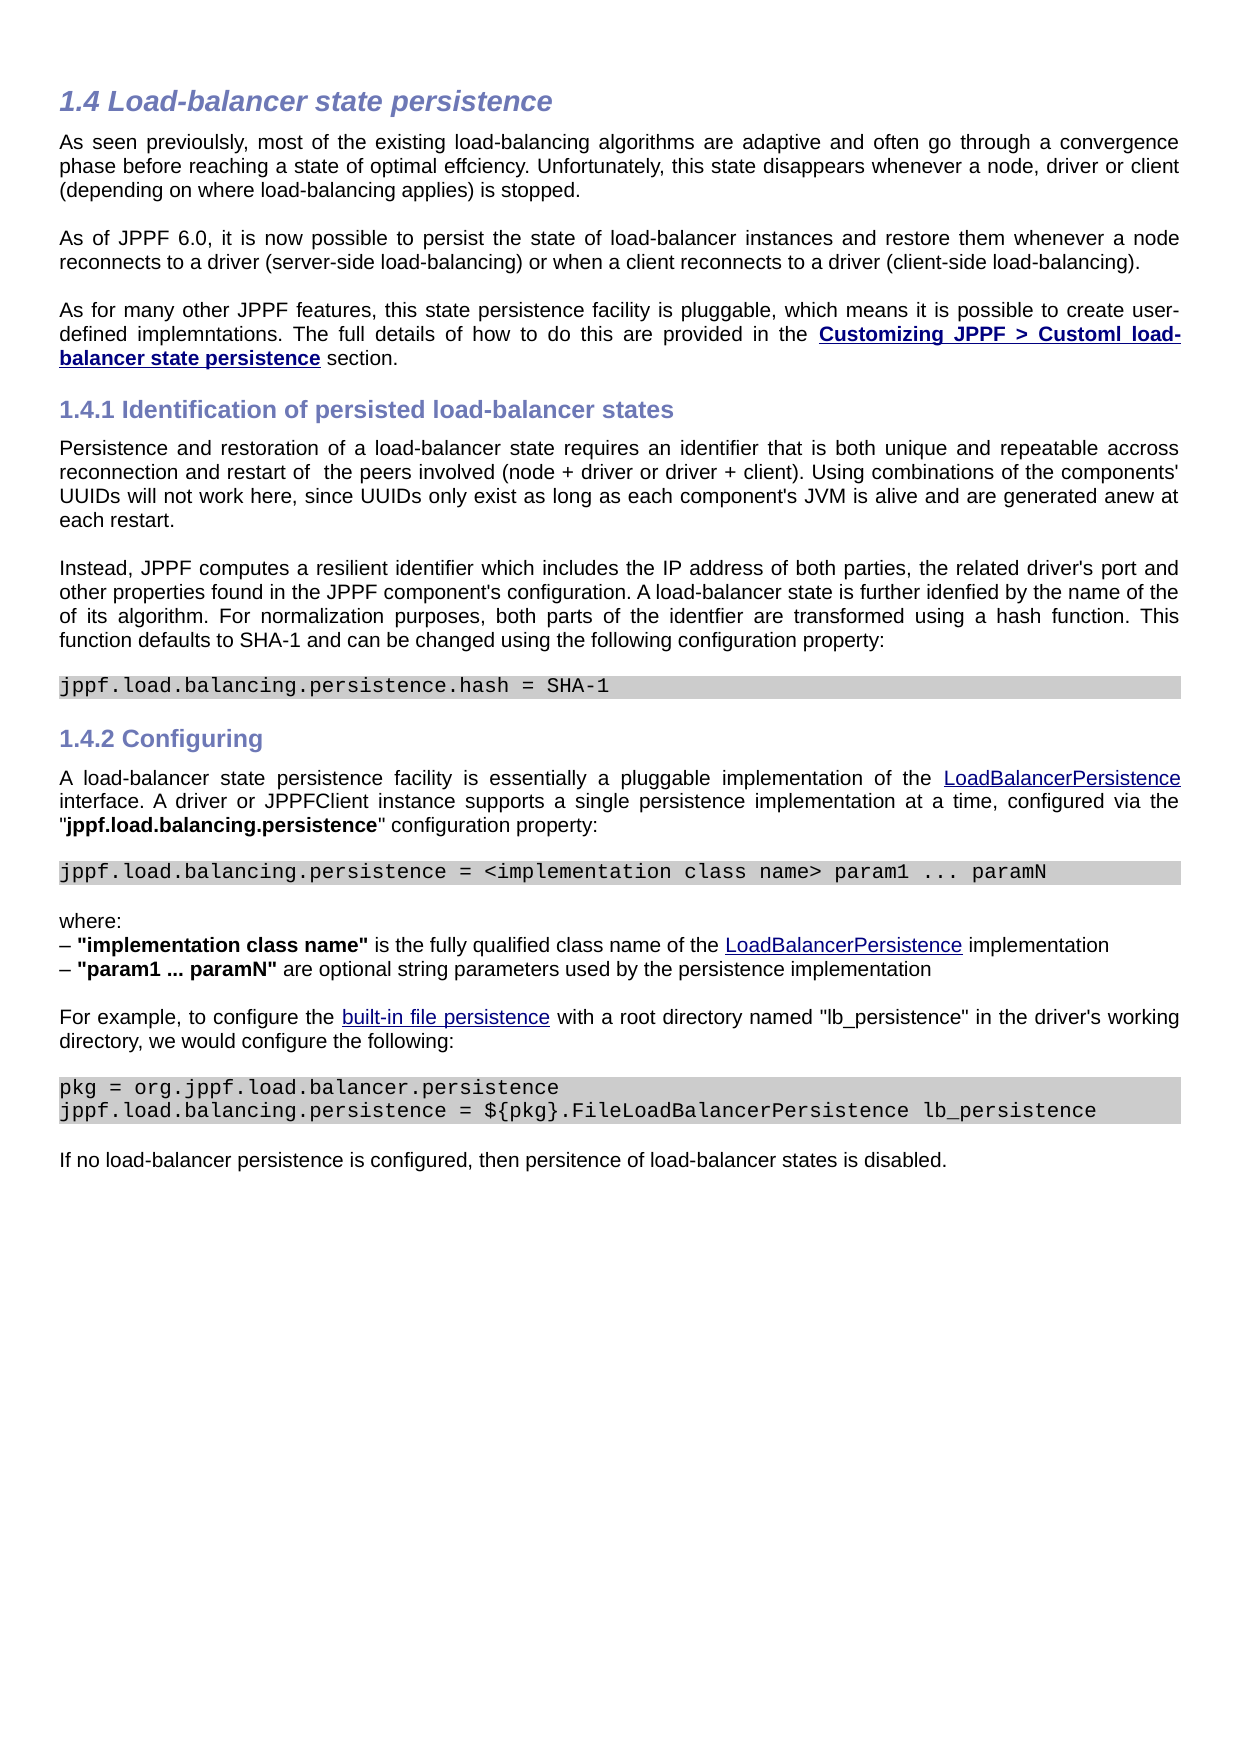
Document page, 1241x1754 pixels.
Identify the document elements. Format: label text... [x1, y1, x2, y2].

subtitle Identification of persisted load-balancer states [59, 395, 1181, 423]
text jppf.load.balancing.persistence = ${pkg}.FileLoadBalancerPersistence lb_persistence [59, 1100, 1181, 1124]
text As seen previoulsly, most of the existing load-balancing algorithms are adaptive and often go through a convergence phase before reaching a state of optimal effciency. Unfortunately, this state disappears whenever a node, driver or client (depending on where load-balancing applies) is stopped. [59, 130, 1181, 202]
text For example, to configure the built-in file persistence with a root directory named "lb_persistence" in the driver's working directory, we would configure the following: [59, 1005, 1181, 1053]
text pkg = org.jppf.load.balancer.persistence [59, 1077, 1181, 1100]
text As for many other JPPF features, this state persistence facility is pluggable, which means it is possible to create user-defined implemntations. The full details of how to do this are provided in the Customizing JPPF > Customl load-balancer state persistence section. [59, 298, 1181, 370]
text As of JPPF 6.0, it is now possible to persist the state of load-balancer instances and restore them whenever a node reconnects to a driver (server-side load-balancing) or when a client reconnects to a driver (client-side load-balancing). [59, 226, 1181, 274]
text jppf.load.balancing.persistence.hash = SHA-1 [59, 676, 1181, 699]
text jppf.load.balancing.persistence = <implementation class name> param1 ... paramN [59, 861, 1181, 885]
subtitle Load-balancer state persistence [59, 84, 1181, 118]
text Instead, JPPF computes a resilient identifier which includes the IP address of both parties, the related driver's port and other properties found in the JPPF component's configuration. A load-balancer state is further idenfied by the name of the of its algorithm. For normalization purposes, both parts of the identfier are transformed using a hash function. This function defaults to SHA-1 and can be changed using the following configuration property: [59, 556, 1181, 652]
text A load-balancer state persistence facility is essentially a pluggable implementation of the LoadBalancerPersistence interface. A driver or JPPFClient instance supports a single persistence implementation at a time, configured via the "jppf.load.balancing.persistence" configuration property: [59, 765, 1181, 837]
list "implementation class name" is the fully qualified class name of the LoadBalancerPersistence implementation [59, 933, 1181, 957]
text where: [59, 909, 1181, 933]
text Persistence and restoration of a load-balancer state requires an identifier that is both unique and repeatable accross reconnection and restart of the peers involved (node + driver or driver + client). Using combinations of the components' UUIDs will not work here, since UUIDs only exist as long as each component's JVM is alive and are generated anew at each restart. [59, 436, 1181, 532]
list "param1 ... paramN" are optional string parameters used by the persistence implementation [59, 957, 1181, 981]
text If no load-balancer persistence is configured, then persitence of load-balancer states is disabled. [59, 1148, 1181, 1172]
subtitle Configuring [59, 724, 1181, 753]
